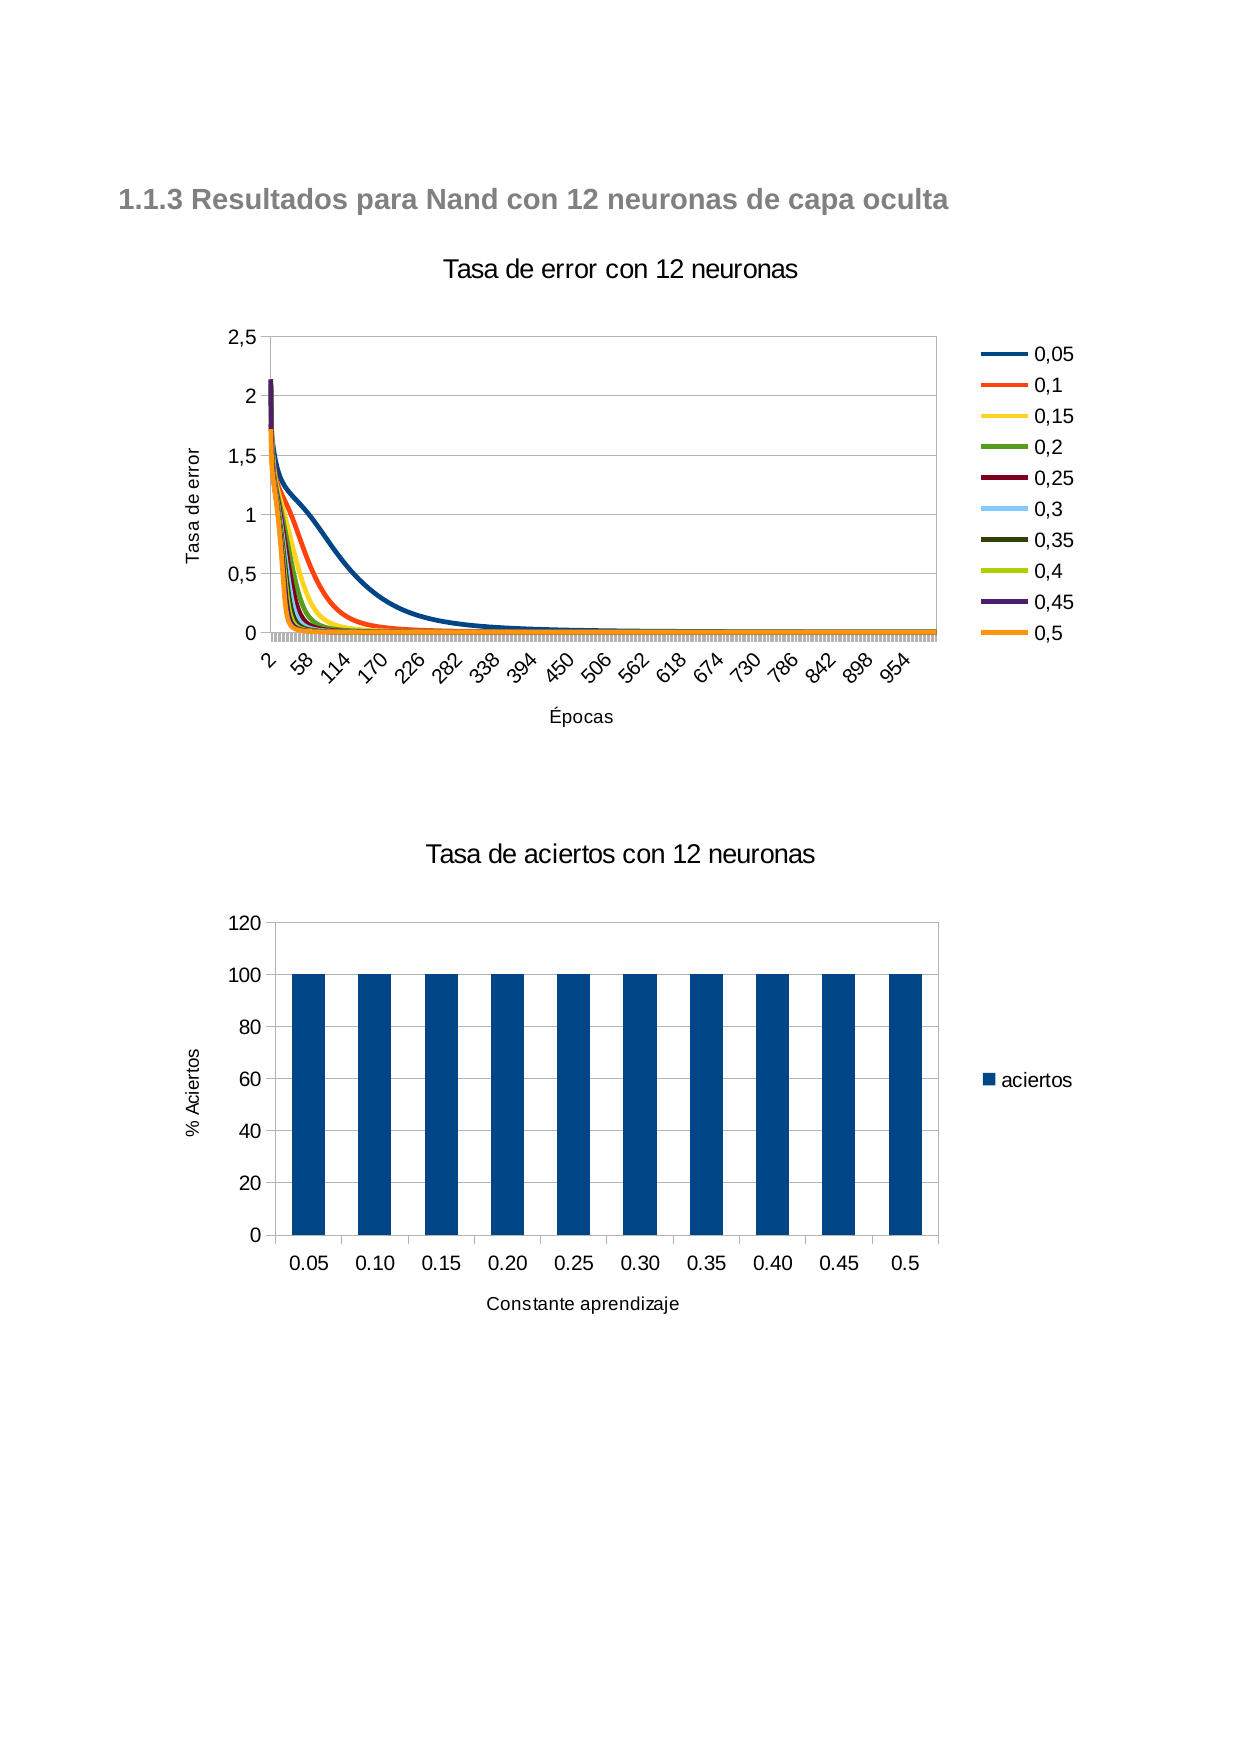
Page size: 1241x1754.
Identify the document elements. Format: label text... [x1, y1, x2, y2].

subtitle 1.1.3 Resultados para Nand con 12 neuronas de capa oculta [118, 182, 1122, 215]
